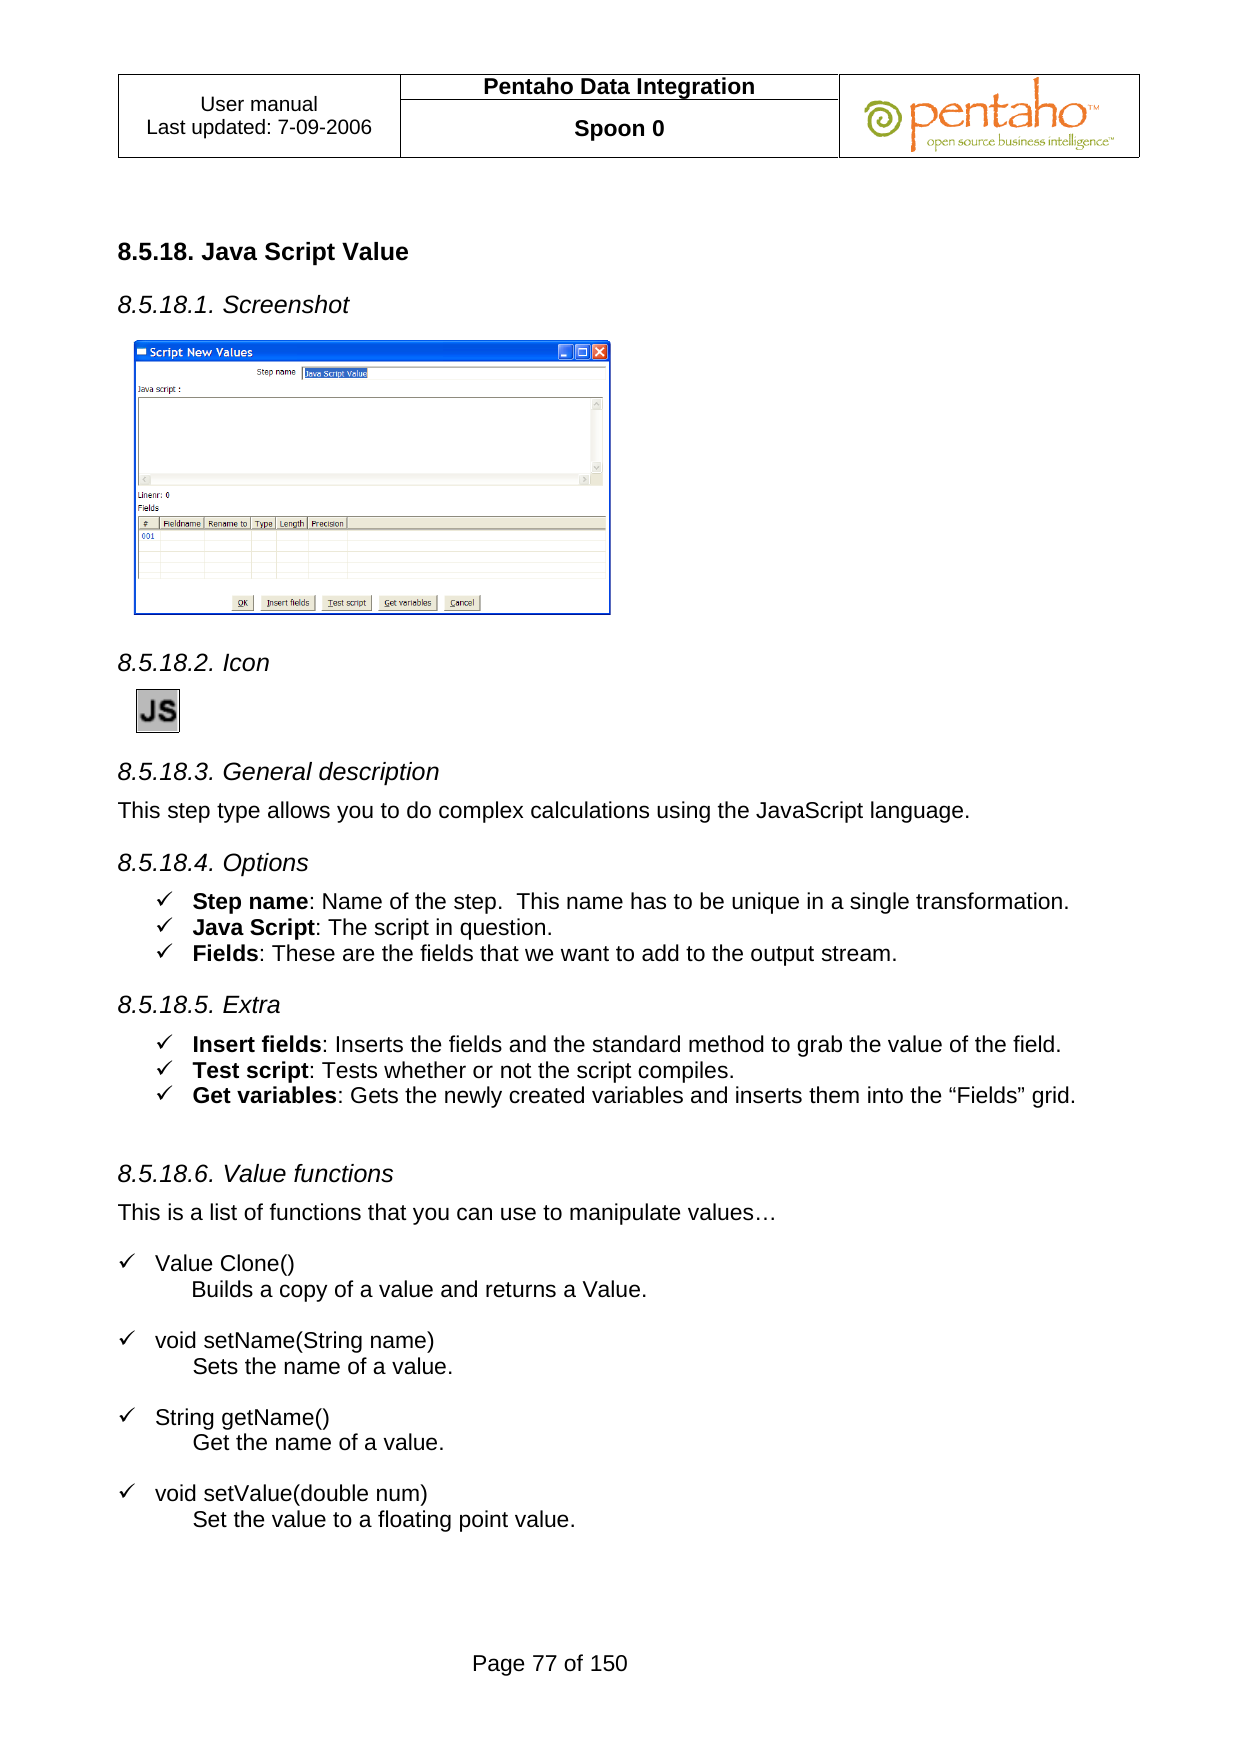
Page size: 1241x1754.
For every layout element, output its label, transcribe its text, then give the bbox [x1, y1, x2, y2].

subtitle Screenshot [117, 291, 1137, 319]
subtitle Icon [117, 649, 1137, 677]
list String getName() [117, 1404, 1137, 1430]
subtitle Java Script Value [117, 238, 1137, 266]
list Java Script: The script in question. [155, 914, 1137, 940]
list Value Clone() [117, 1251, 1137, 1277]
list Get variables: Gets the newly created variables and inserts them into the “Fields” grid. [155, 1083, 1137, 1109]
list Insert fields: Inserts the fields and the standard method to grab the value of the field. [155, 1032, 1137, 1057]
text Get the name of a value. [192, 1430, 1137, 1456]
text This is a list of functions that you can use to manipulate values… [117, 1200, 1137, 1225]
text Builds a copy of a value and returns a Value. [117, 1277, 1137, 1302]
text Sets the name of a value. [192, 1353, 1137, 1379]
text This step type allows you to do complex calculations using the JavaScript language. [117, 798, 1137, 823]
text Set the value to a floating point value. [192, 1507, 1137, 1532]
list void setValue(double num) [117, 1481, 1137, 1507]
subtitle Options [117, 848, 1137, 876]
picture [133, 340, 611, 615]
list void setName(String name) [117, 1328, 1137, 1353]
subtitle Extra [117, 991, 1137, 1019]
list Step name: Name of the step. This name has to be unique in a single transformation. [155, 889, 1137, 914]
list Test script: Tests whether or not the script compiles. [155, 1057, 1137, 1083]
subtitle General description [117, 757, 1137, 785]
list Fields: These are the fields that we want to add to the output stream. [155, 940, 1137, 966]
subtitle Value functions [117, 1159, 1137, 1187]
